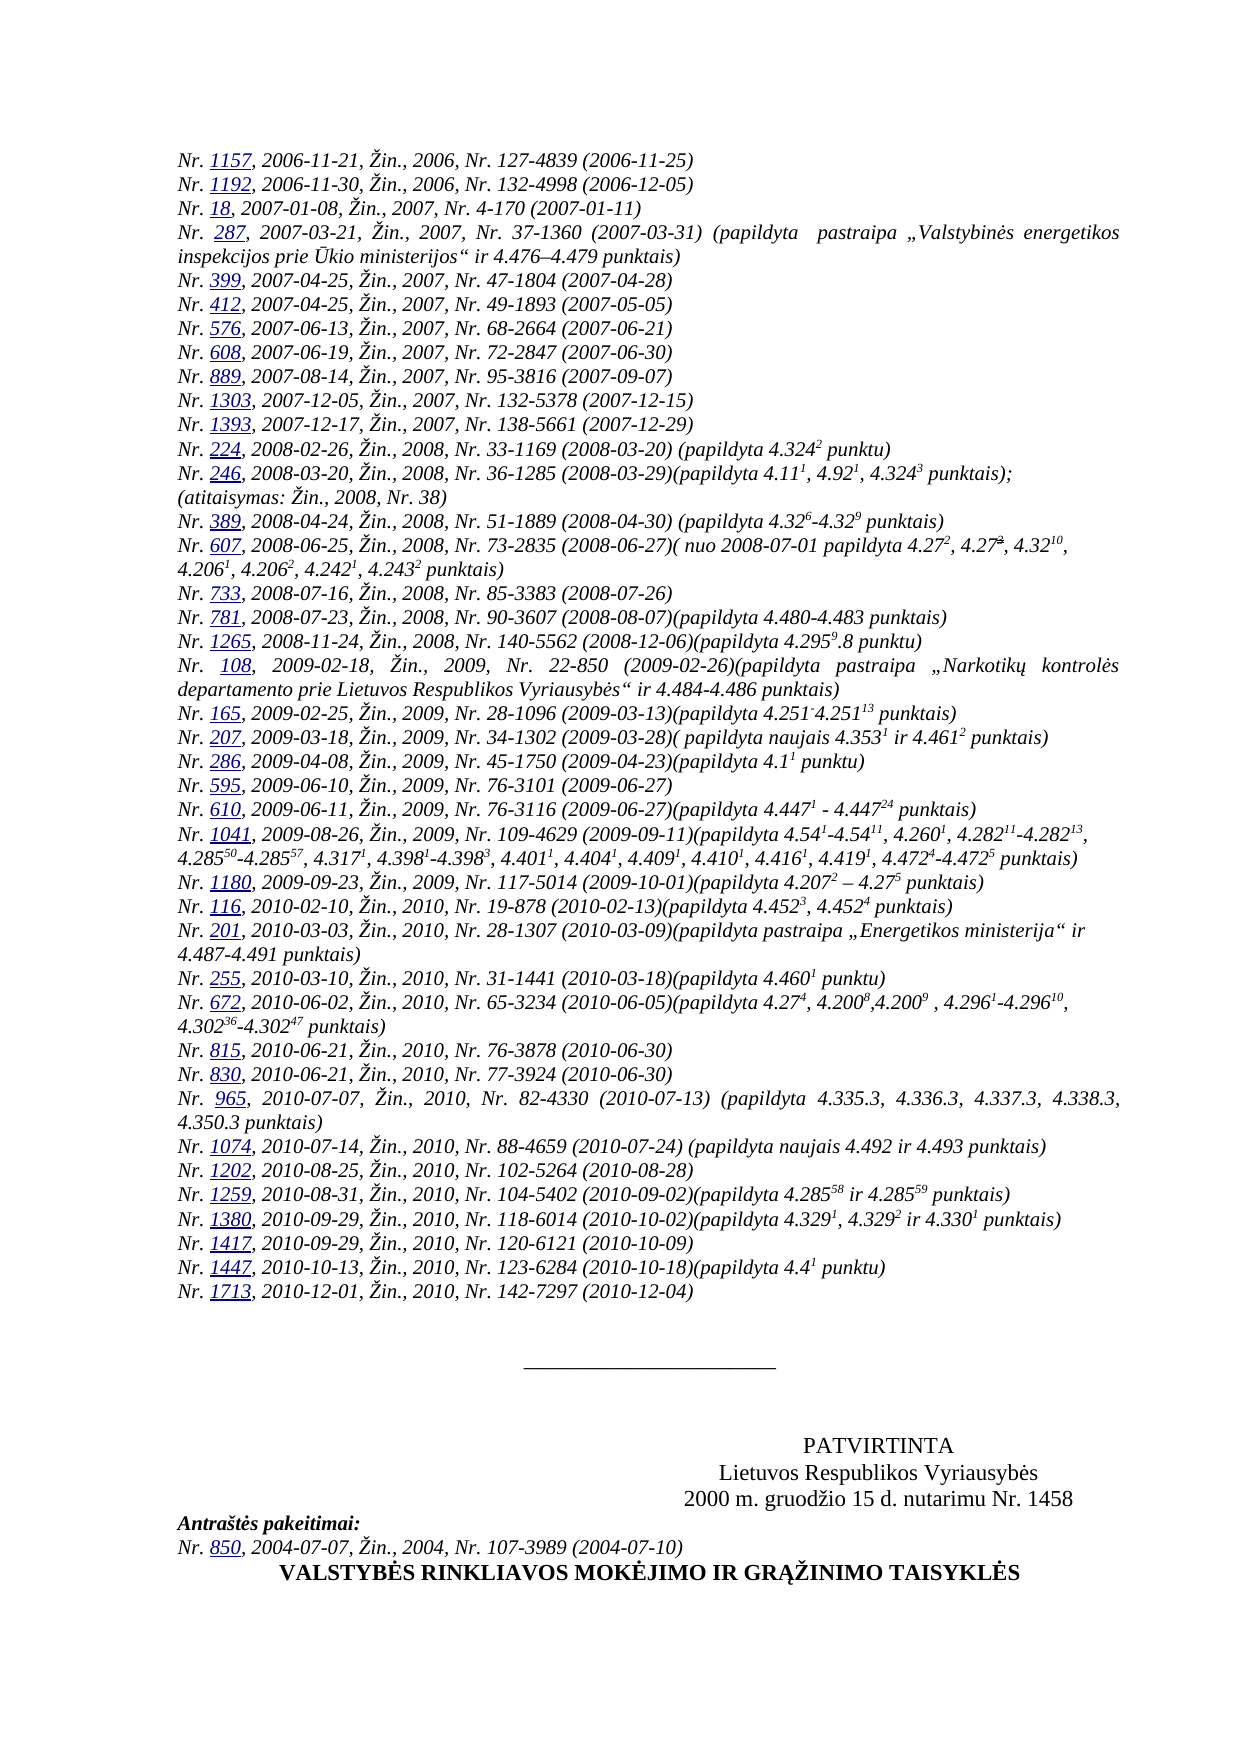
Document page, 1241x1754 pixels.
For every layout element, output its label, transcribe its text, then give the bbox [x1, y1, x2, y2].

text Nr. 1180, 2009-09-23, Žin., 2009, Nr. 117-5014 (2009-10-01)(papildyta 4.2072 – 4.275 punktais) [177, 869, 1122, 894]
text Nr. 165, 2009-02-25, Žin., 2009, Nr. 28-1096 (2009-03-13)(papildyta 4.251-4.25113 punktais) [177, 701, 1122, 725]
text Patvirtinta [635, 1432, 1122, 1458]
text Nr. 1303, 2007-12-05, Žin., 2007, Nr. 132-5378 (2007-12-15) [177, 388, 1122, 412]
text Nr. 1074, 2010-07-14, Žin., 2010, Nr. 88-4659 (2010-07-24) (papildyta naujais 4.492 ir 4.493 punktais) [177, 1134, 1122, 1158]
text Nr. 815, 2010-06-21, Žin., 2010, Nr. 76-3878 (2010-06-30) [177, 1038, 1122, 1062]
text Nr. 1192, 2006-11-30, Žin., 2006, Nr. 132-4998 (2006-12-05) [177, 172, 1122, 196]
text Nr. 1265, 2008-11-24, Žin., 2008, Nr. 140-5562 (2008-12-06)(papildyta 4.2959.8 punktu) [177, 629, 1122, 653]
text Nr. 201, 2010-03-03, Žin., 2010, Nr. 28-1307 (2010-03-09)(papildyta pastraipa „Energetikos ministerija“ ir 4.487-4.491 punktais) [177, 918, 1122, 966]
text Nr. 672, 2010-06-02, Žin., 2010, Nr. 65-3234 (2010-06-05)(papildyta 4.274, 4.2008,4.2009 , 4.2961-4.29610, 4.30236-4.30247 punktais) [177, 990, 1122, 1038]
text Nr. 733, 2008-07-16, Žin., 2008, Nr. 85-3383 (2008-07-26) [177, 581, 1122, 605]
text Nr. 607, 2008-06-25, Žin., 2008, Nr. 73-2835 (2008-06-27)( nuo 2008-07-01 papildyta 4.272, 4.273, 4.3210, 4.2061, 4.2062, 4.2421, 4.2432 punktais) [177, 533, 1122, 581]
text Nr. 595, 2009-06-10, Žin., 2009, Nr. 76-3101 (2009-06-27) [177, 773, 1122, 797]
text Nr. 608, 2007-06-19, Žin., 2007, Nr. 72-2847 (2007-06-30) [177, 340, 1122, 364]
text Nr. 389, 2008-04-24, Žin., 2008, Nr. 51-1889 (2008-04-30) (papildyta 4.326-4.329 punktais) [177, 509, 1122, 533]
text Nr. 1380, 2010-09-29, Žin., 2010, Nr. 118-6014 (2010-10-02)(papildyta 4.3291, 4.3292 ir 4.3301 punktais) [177, 1206, 1122, 1231]
text Nr. 610, 2009-06-11, Žin., 2009, Nr. 76-3116 (2009-06-27)(papildyta 4.4471 - 4.44724 punktais) [177, 797, 1122, 821]
text Nr. 399, 2007-04-25, Žin., 2007, Nr. 47-1804 (2007-04-28) [177, 268, 1122, 292]
text Antraštės pakeitimai: [177, 1511, 1122, 1535]
text Nr. 1393, 2007-12-17, Žin., 2007, Nr. 138-5661 (2007-12-29) [177, 412, 1122, 436]
text Nr. 108, 2009-02-18, Žin., 2009, Nr. 22-850 (2009-02-26)(papildyta pastraipa „Narkotikų kontrolės departamento prie Lietuvos Respublikos Vyriausybės“ ir 4.484-4.486 punktais) [177, 653, 1122, 701]
text Nr. 207, 2009-03-18, Žin., 2009, Nr. 34-1302 (2009-03-28)( papildyta naujais 4.3531 ir 4.4612 punktais) [177, 725, 1122, 749]
text Nr. 1447, 2010-10-13, Žin., 2010, Nr. 123-6284 (2010-10-18)(papildyta 4.41 punktu) [177, 1254, 1122, 1279]
text Nr. 412, 2007-04-25, Žin., 2007, Nr. 49-1893 (2007-05-05) [177, 292, 1122, 316]
text Nr. 116, 2010-02-10, Žin., 2010, Nr. 19-878 (2010-02-13)(papildyta 4.4523, 4.4524 punktais) [177, 894, 1122, 918]
text Nr. 224, 2008-02-26, Žin., 2008, Nr. 33-1169 (2008-03-20) (papildyta 4.3242 punktu) [177, 436, 1122, 461]
text Nr. 1157, 2006-11-21, Žin., 2006, Nr. 127-4839 (2006-11-25) [177, 148, 1122, 172]
text Nr. 286, 2009-04-08, Žin., 2009, Nr. 45-1750 (2009-04-23)(papildyta 4.11 punktu) [177, 749, 1122, 773]
text Nr. 889, 2007-08-14, Žin., 2007, Nr. 95-3816 (2007-09-07) [177, 364, 1122, 388]
text Nr. 18, 2007-01-08, Žin., 2007, Nr. 4-170 (2007-01-11) [177, 196, 1122, 220]
text Nr. 1202, 2010-08-25, Žin., 2010, Nr. 102-5264 (2010-08-28) [177, 1158, 1122, 1182]
text Nr. 576, 2007-06-13, Žin., 2007, Nr. 68-2664 (2007-06-21) [177, 316, 1122, 340]
text Nr. 255, 2010-03-10, Žin., 2010, Nr. 31-1441 (2010-03-18)(papildyta 4.4601 punktu) [177, 966, 1122, 990]
text –––––––––––––––––––––– [177, 1353, 1122, 1379]
text VALSTYBĖS RINKLIAVOS MOKĖJIMO IR GRĄŽINIMO TAISYKLĖS [177, 1559, 1122, 1586]
text Nr. 850, 2004-07-07, Žin., 2004, Nr. 107-3989 (2004-07-10) [177, 1535, 1122, 1559]
text Nr. 965, 2010-07-07, Žin., 2010, Nr. 82-4330 (2010-07-13) (papildyta 4.335.3, 4.336.3, 4.337.3, 4.338.3, 4.350.3 punktais) [177, 1086, 1122, 1134]
text Nr. 1041, 2009-08-26, Žin., 2009, Nr. 109-4629 (2009-09-11)(papildyta 4.541-4.5411, 4.2601, 4.28211-4.28213, 4.28550-4.28557, 4.3171, 4.3981-4.3983, 4.4011, 4.4041, 4.4091, 4.4101, 4.4161, 4.4191, 4.4724-4.4725 punktais) [177, 821, 1122, 869]
text Nr. 1713, 2010-12-01, Žin., 2010, Nr. 142-7297 (2010-12-04) [177, 1279, 1122, 1303]
text Nr. 246, 2008-03-20, Žin., 2008, Nr. 36-1285 (2008-03-29)(papildyta 4.111, 4.921, 4.3243 punktais); (atitaisymas: Žin., 2008, Nr. 38) [177, 461, 1122, 509]
text Nr. 830, 2010-06-21, Žin., 2010, Nr. 77-3924 (2010-06-30) [177, 1062, 1122, 1086]
text Nr. 781, 2008-07-23, Žin., 2008, Nr. 90-3607 (2008-08-07)(papildyta 4.480-4.483 punktais) [177, 605, 1122, 629]
text Lietuvos Respublikos Vyriausybės 2000 m. gruodžio 15 d. nutarimu Nr. 1458 [635, 1458, 1122, 1511]
text Nr. 1417, 2010-09-29, Žin., 2010, Nr. 120-6121 (2010-10-09) [177, 1231, 1122, 1254]
text Nr. 287, 2007-03-21, Žin., 2007, Nr. 37-1360 (2007-03-31) (papildyta pastraipa „Valstybinės energetikos inspekcijos prie Ūkio ministerijos“ ir 4.476–4.479 punktais) [177, 220, 1122, 268]
text Nr. 1259, 2010-08-31, Žin., 2010, Nr. 104-5402 (2010-09-02)(papildyta 4.28558 ir 4.28559 punktais) [177, 1182, 1122, 1206]
